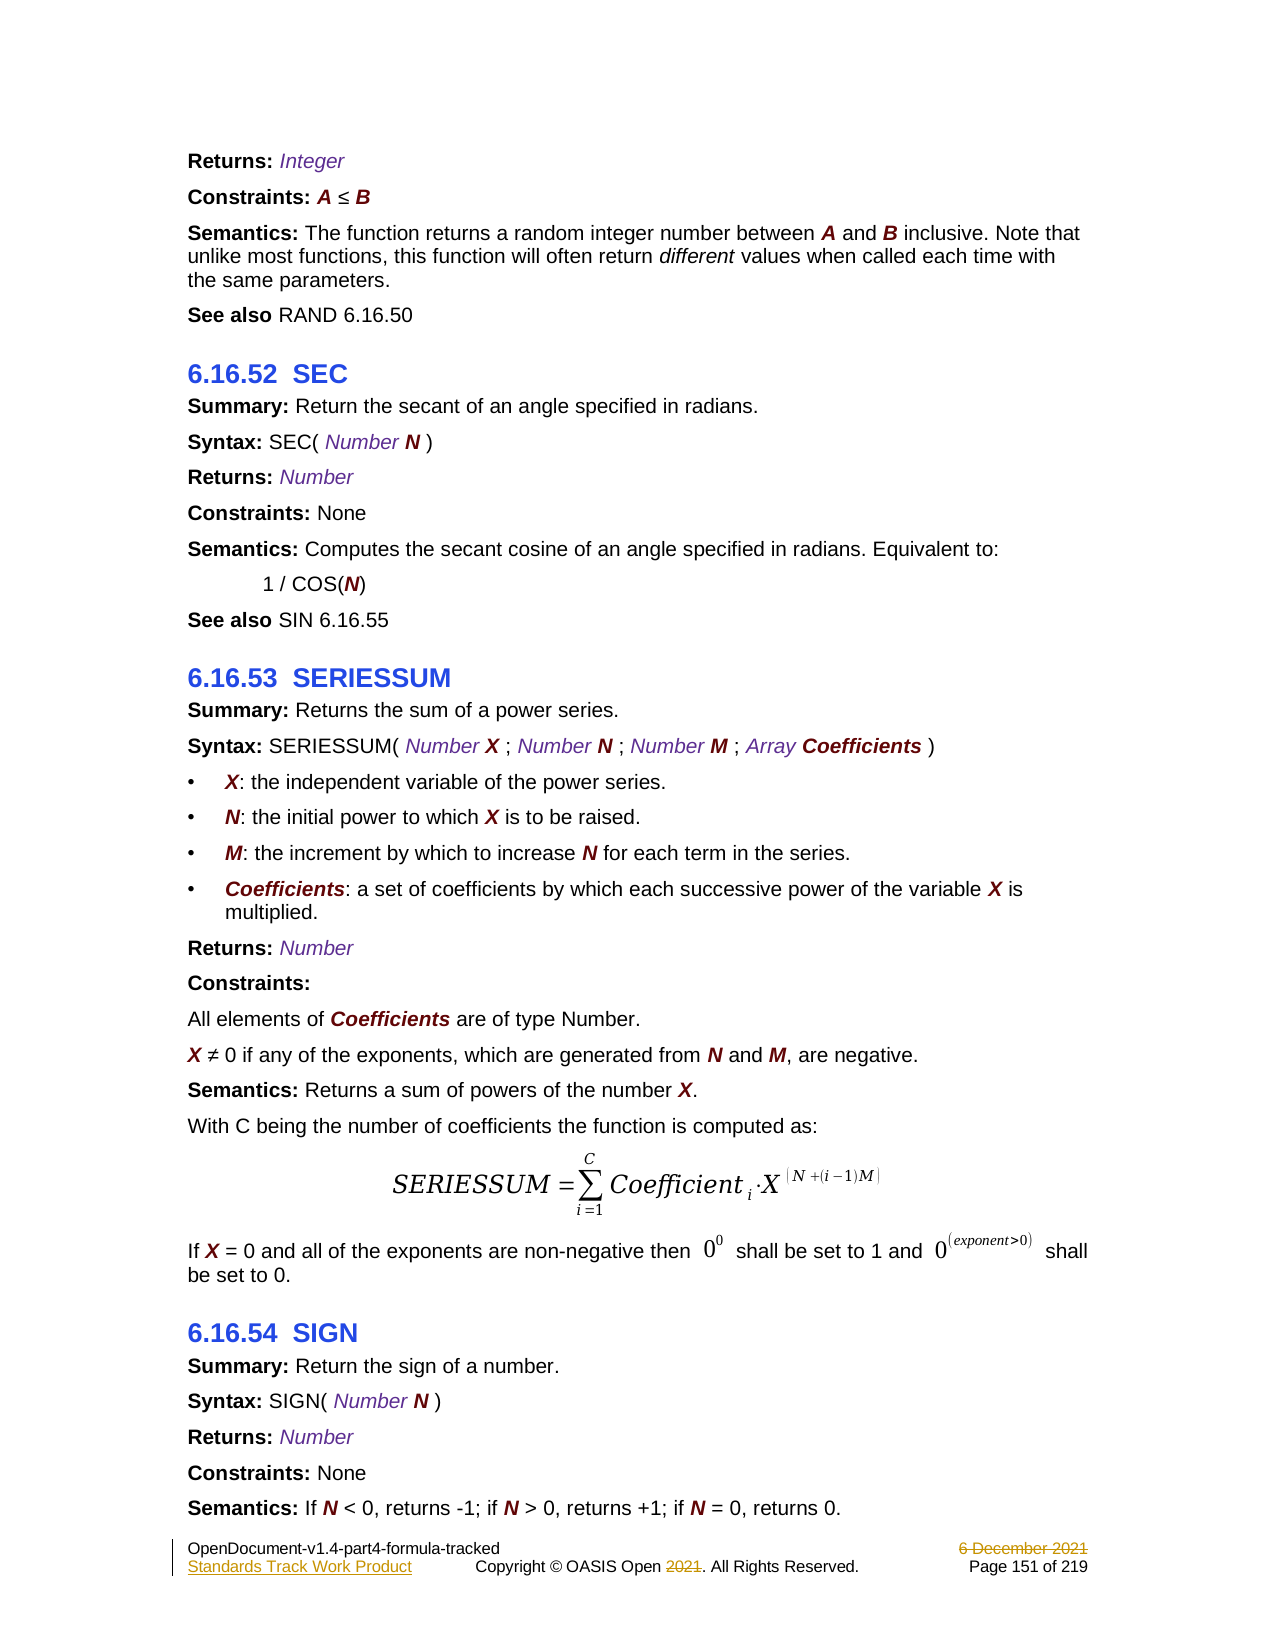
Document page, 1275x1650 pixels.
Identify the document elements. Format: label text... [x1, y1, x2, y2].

text Summary: Return the secant of an angle specified in radians. [187, 394, 1088, 418]
text Semantics: The function returns a random integer number between A and B inclusive. Note that unlike most functions, this function will often return different values when called each time with the same parameters. [187, 221, 1088, 292]
text Syntax: SEC( Number N ) [187, 430, 1088, 454]
text Syntax: SERIESSUM( Number X ; Number N ; Number M ; Array Coefficients ) [187, 734, 1088, 758]
text See also RAND 6.16.50 [187, 304, 1088, 327]
text Semantics: Returns a sum of powers of the number X. [187, 1079, 1088, 1102]
text Semantics: If N < 0, returns -1; if N > 0, returns +1; if N = 0, returns 0. [187, 1497, 1088, 1520]
text Summary: Return the sign of a number. [187, 1354, 1088, 1378]
text If X = 0 and all of the exponents are non-negative then shall be set to 1 and shall be set to 0. [187, 1231, 1088, 1287]
text Constraints: [187, 972, 1088, 995]
list M: the increment by which to increase N for each term in the series. [187, 841, 1088, 865]
subtitle SERIESSUM [187, 663, 1088, 693]
text Syntax: SIGN( Number N ) [187, 1390, 1088, 1413]
list N: the initial power to which X is to be raised. [187, 806, 1088, 829]
list Coefficients: a set of coefficients by which each successive power of the variable X is multiplied. [187, 877, 1088, 924]
subtitle SIGN [187, 1318, 1088, 1348]
text Returns: Number [187, 466, 1088, 489]
text See also SIN 6.16.55 [187, 608, 1088, 632]
text Semantics: Computes the secant cosine of an angle specified in radians. Equivalent to: [187, 537, 1088, 561]
subtitle SEC [187, 358, 1088, 388]
text X ≠ 0 if any of the exponents, which are generated from N and M, are negative. [187, 1043, 1088, 1067]
text Returns: Integer [187, 150, 1088, 173]
text 1 / COS(N) [187, 573, 1088, 596]
text All elements of Coefficients are of type Number. [187, 1007, 1088, 1031]
list X: the independent variable of the power series. [187, 770, 1088, 794]
text Returns: Number [187, 1425, 1088, 1449]
text Summary: Returns the sum of a power series. [187, 699, 1088, 722]
text Constraints: None [187, 501, 1088, 525]
text Constraints: A ≤ B [187, 186, 1088, 209]
text With C being the number of coefficients the function is computed as: [187, 1114, 1088, 1138]
text Constraints: None [187, 1461, 1088, 1484]
text Returns: Number [187, 936, 1088, 960]
